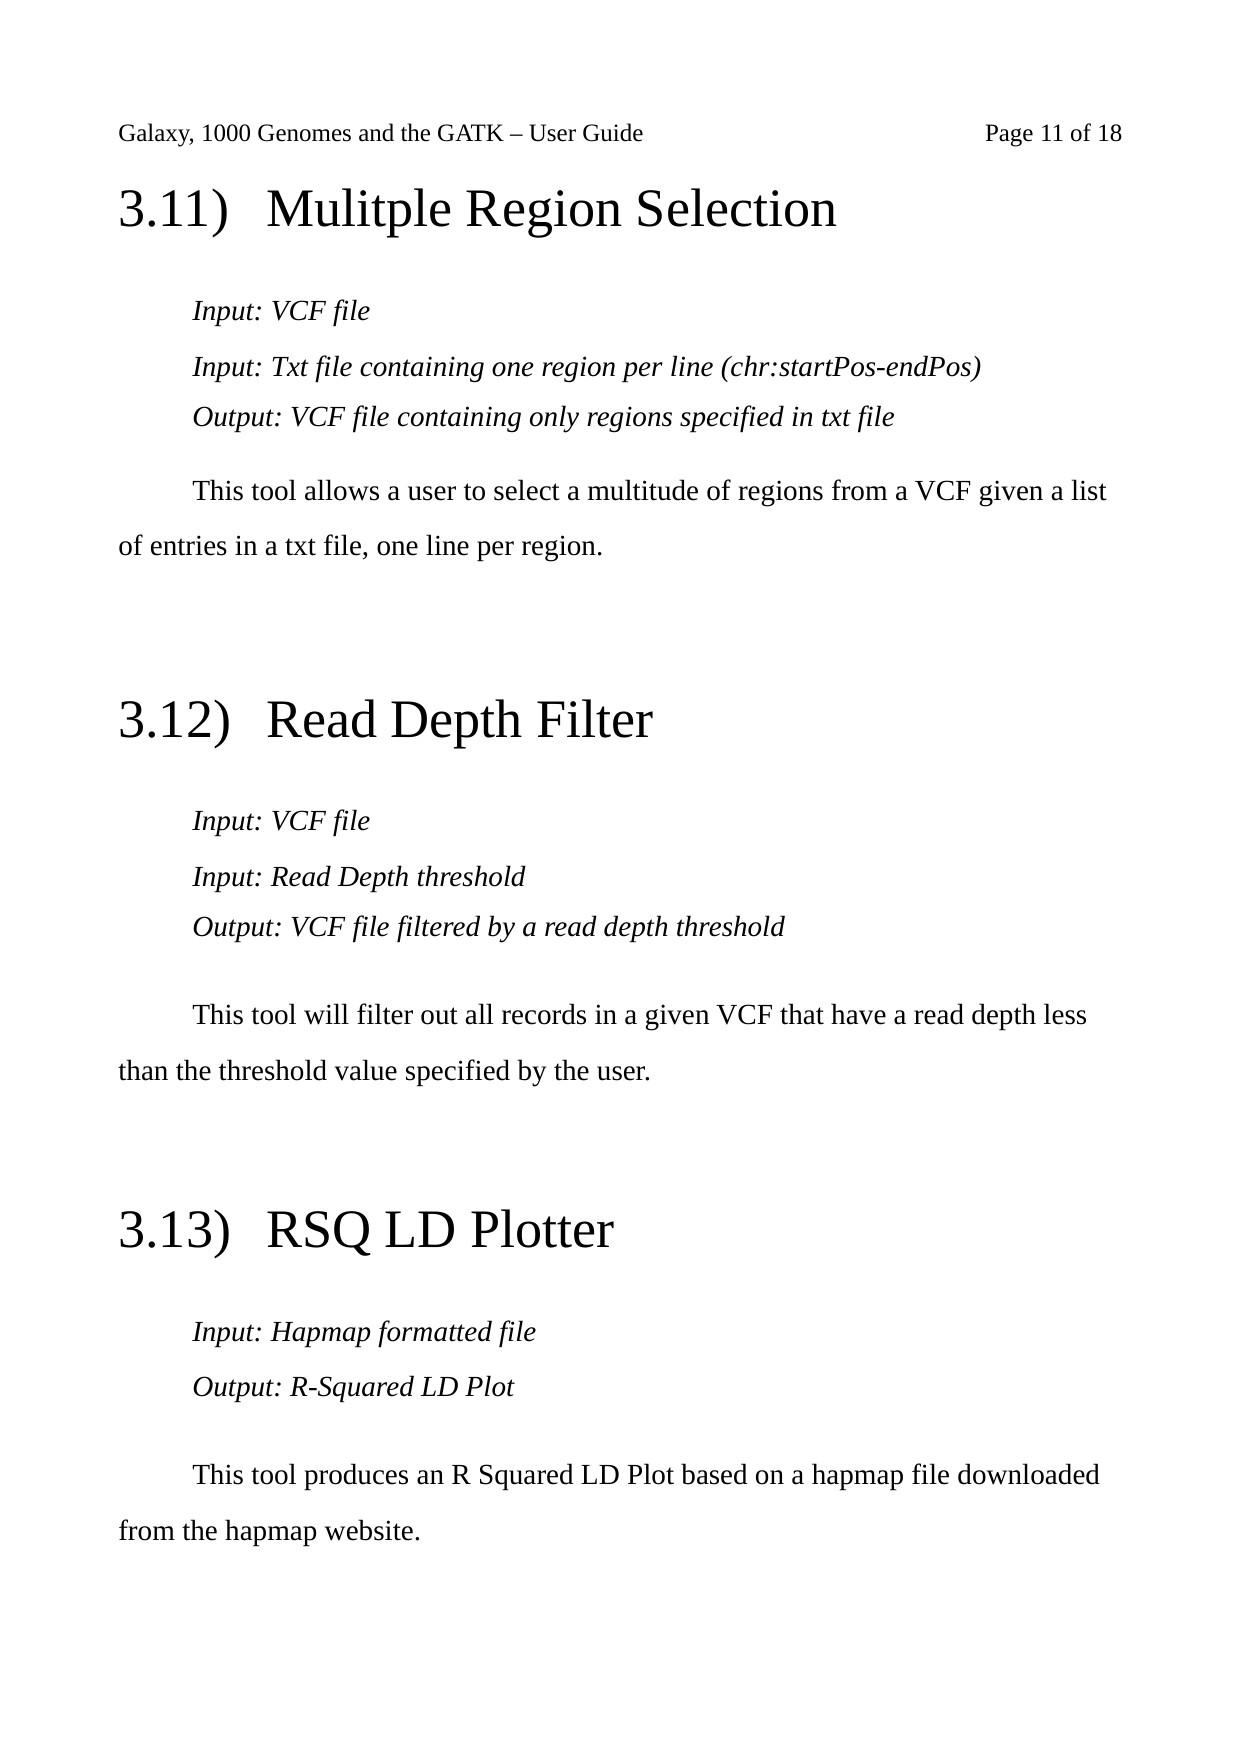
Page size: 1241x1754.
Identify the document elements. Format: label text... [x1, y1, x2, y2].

text 3.11) Mulitple Region Selection Input: VCF file Input: Txt file containing one region per line (chr:startPos-endPos) Output: VCF file containing only regions specified in txt file [118, 176, 1122, 433]
text This tool allows a user to select a multitude of regions from a VCF given a list of entries in a txt file, one line per region. 3.12) Read Depth Filter Input: VCF file Input: Read Depth threshold Output: VCF file filtered by a read depth threshold This tool will filter out all records in a given VCF that have a read depth less than the threshold value specified by the user. [118, 449, 1122, 1087]
text 3.13) RSQ LD Plotter Input: Hapmap formatted file Output: R-Squared LD Plot This tool produces an R Squared LD Plot based on a hapmap file downloaded from the hapmap website. [118, 1197, 1122, 1547]
